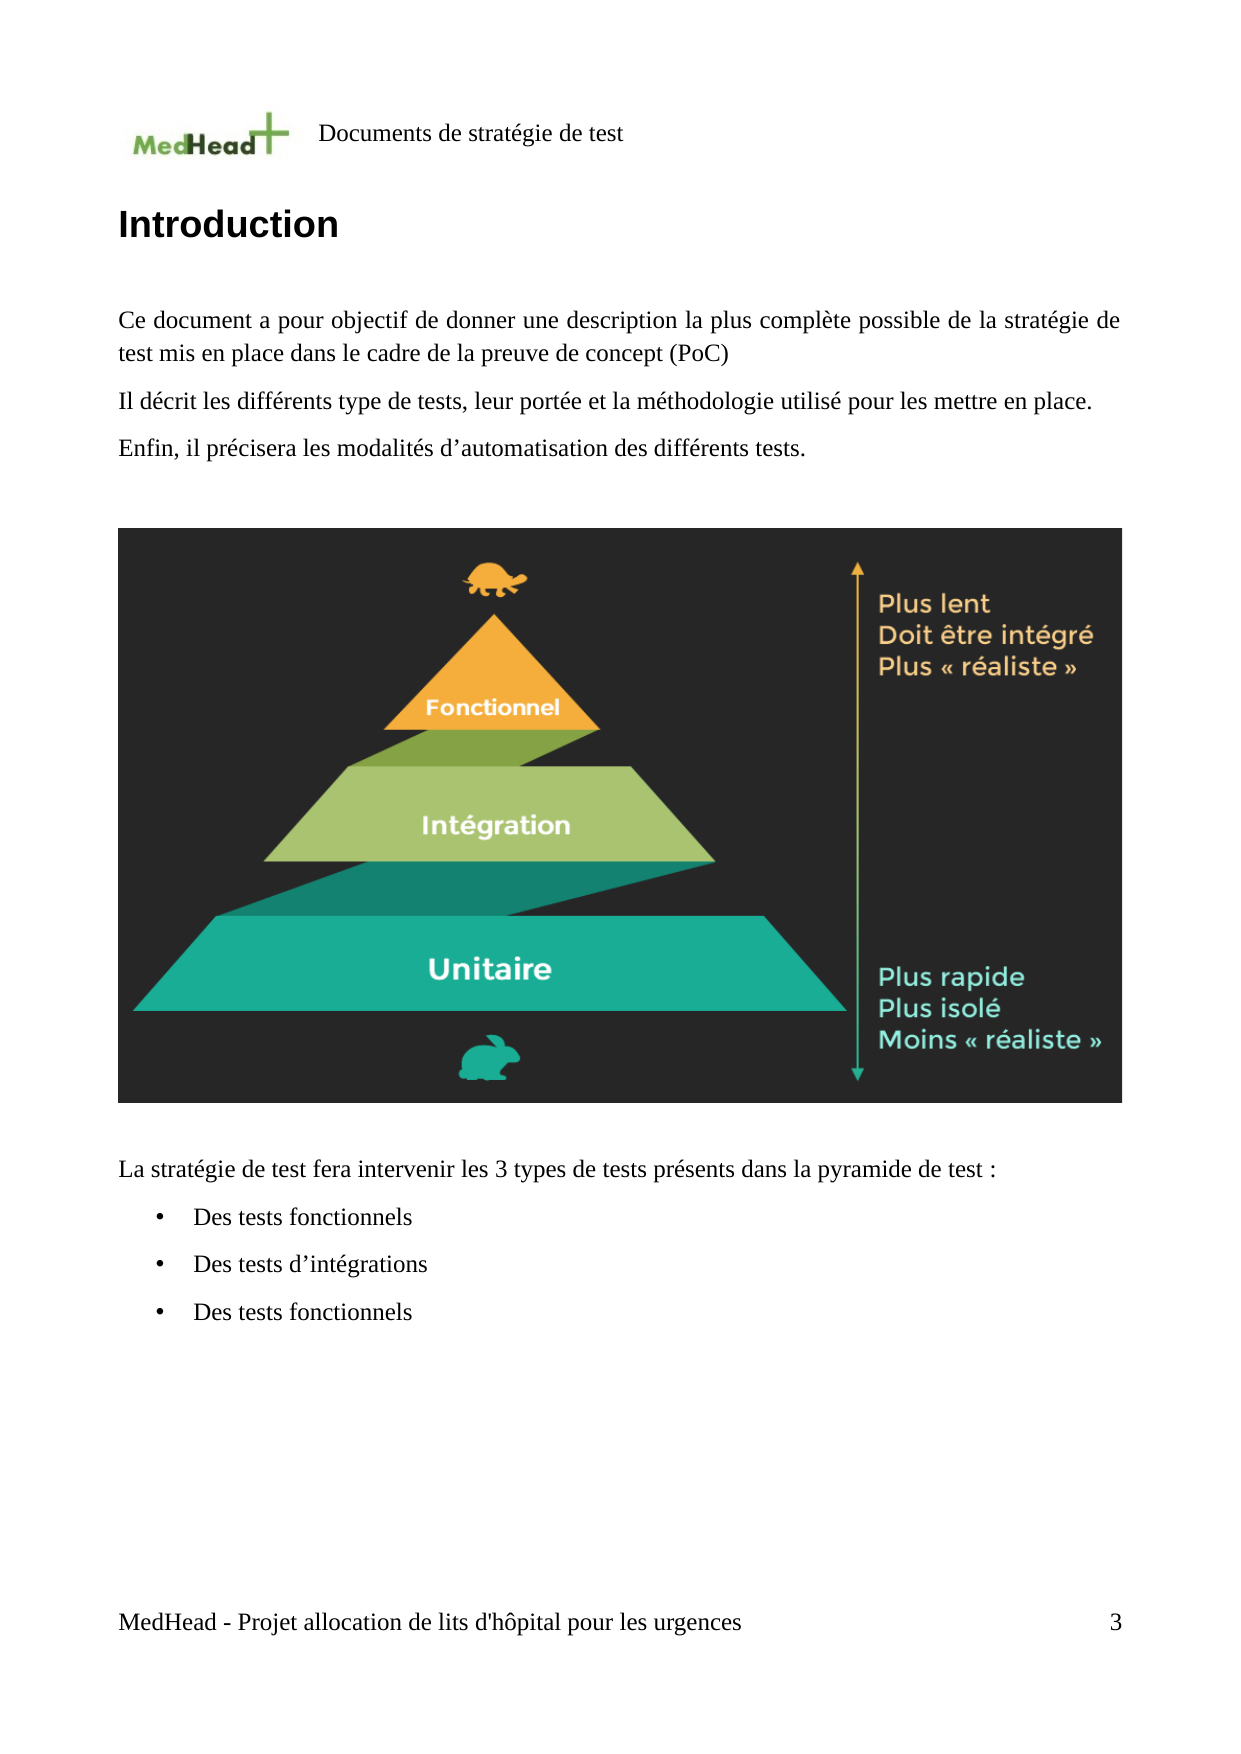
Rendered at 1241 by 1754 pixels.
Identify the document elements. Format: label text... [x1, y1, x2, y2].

text Il décrit les différents type de tests, leur portée et la méthodologie utilisé pour les mettre en place. [118, 386, 1122, 414]
text Enfin, il précisera les modalités d’automatisation des différents tests. [118, 433, 1122, 462]
text La stratégie de test fera intervenir les 3 types de tests présents dans la pyramide de test : [118, 1154, 1122, 1183]
picture [118, 105, 305, 160]
picture [118, 528, 1123, 1103]
list Des tests d’intégrations [156, 1249, 1122, 1278]
list Des tests fonctionnels [156, 1202, 1122, 1231]
subtitle Introduction [118, 201, 1122, 245]
text Ce document a pour objectif de donner une description la plus complète possible de la stratégie de test mis en place dans le cadre de la preuve de concept (PoC) [118, 305, 1122, 367]
list Des tests fonctionnels [156, 1297, 1122, 1326]
